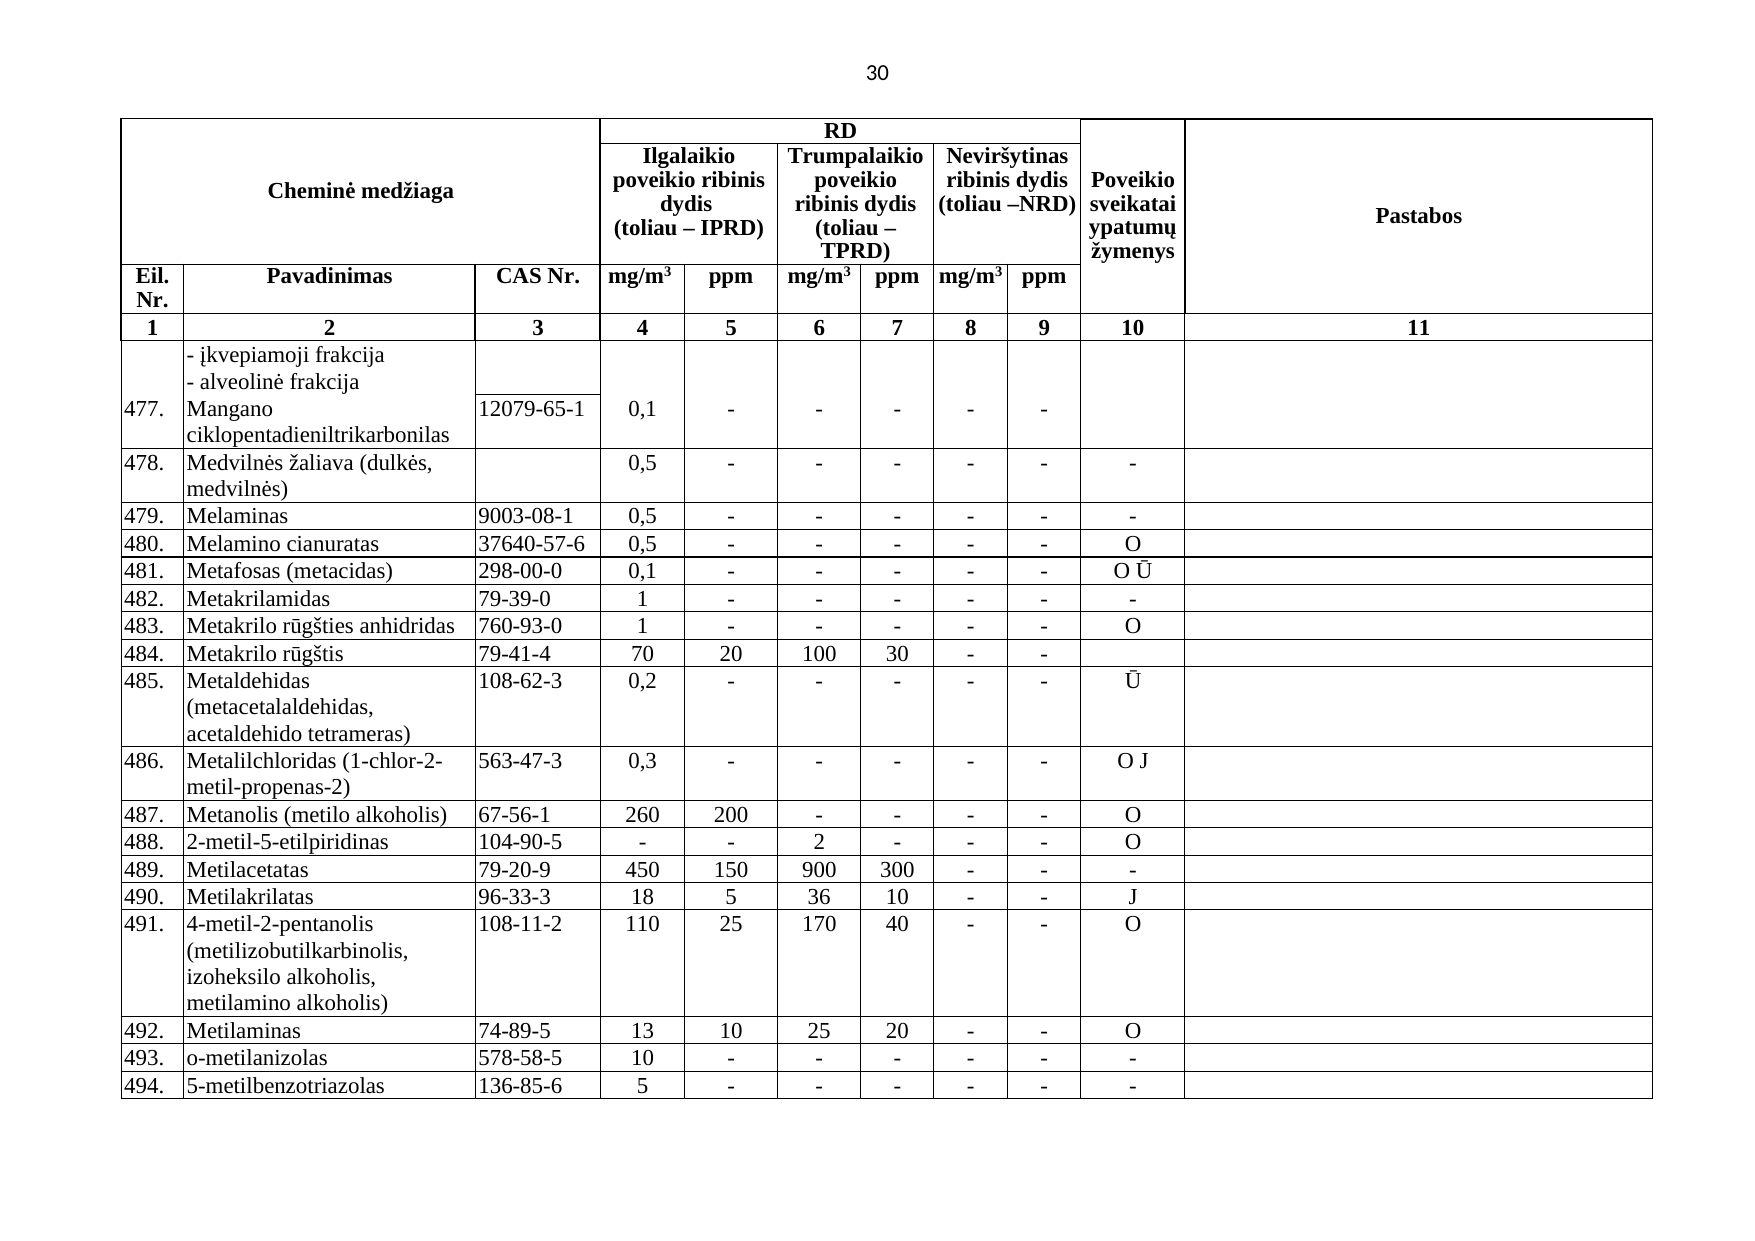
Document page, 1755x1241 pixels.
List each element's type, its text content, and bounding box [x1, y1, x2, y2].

table_cell 900 [778, 856, 860, 882]
table_cell [476, 341, 600, 394]
table_cell 1 [122, 314, 183, 340]
table_cell - - [861, 341, 933, 394]
table_cell 200 [685, 801, 777, 827]
table_cell [1185, 910, 1652, 1016]
table_cell Eil. Nr. [122, 265, 183, 312]
table_cell - [861, 394, 933, 448]
table_cell - [778, 558, 860, 584]
table_cell Metanolis (metilo alkoholis) [184, 801, 475, 827]
table_cell - [1008, 883, 1080, 909]
table_cell - [1008, 667, 1080, 746]
table_cell 150 [685, 856, 777, 882]
table_cell 74-89-5 [476, 1017, 600, 1043]
table_header Cheminė medžiaga [122, 119, 599, 263]
table_cell 18 [601, 883, 684, 909]
table_cell [1185, 341, 1652, 394]
table_cell J [1081, 883, 1184, 909]
table_cell 70 [601, 640, 684, 666]
table_cell - [1081, 585, 1184, 611]
table_cell ppm [685, 265, 777, 312]
table_cell 1 [601, 612, 684, 638]
table_cell 104-90-5 [476, 828, 600, 854]
table_cell 477. [122, 394, 183, 448]
table_cell - [1008, 503, 1080, 529]
table_cell 760-93-0 [476, 612, 600, 638]
table_cell O [1081, 612, 1184, 638]
table_cell 485. [122, 667, 183, 746]
table_cell - [934, 1072, 1007, 1098]
table_cell - [778, 530, 860, 556]
table_cell - [1008, 530, 1080, 556]
table_cell - [1008, 585, 1080, 611]
table_cell 0,2 [601, 667, 684, 746]
table_cell - [685, 1072, 777, 1098]
table_cell 5-metilbenzotriazolas [184, 1072, 475, 1098]
table_cell [1185, 1044, 1652, 1071]
table_cell 9 [1008, 314, 1080, 340]
table_cell [122, 341, 183, 394]
table_cell 110 [601, 910, 684, 1016]
table_cell - [861, 747, 933, 800]
table_cell - [685, 612, 777, 638]
table_cell 491. [122, 910, 183, 1016]
table_cell Metalilchloridas (1-chlor-2-metil-propenas-2) [184, 747, 475, 800]
table_cell 6 [778, 314, 860, 340]
table_cell 300 [861, 856, 933, 882]
table_cell - [778, 801, 860, 827]
table_cell [1185, 585, 1652, 611]
table_cell - [685, 667, 777, 746]
table_cell 79-41-4 [476, 640, 600, 666]
table_cell - [861, 585, 933, 611]
table_cell 37640-57-6 [476, 530, 600, 556]
table_cell - [861, 667, 933, 746]
table_cell [1185, 1072, 1652, 1098]
table_cell 170 [778, 910, 860, 1016]
table_cell 488. [122, 828, 183, 854]
table_cell 486. [122, 747, 183, 800]
table_cell - [1081, 449, 1184, 502]
table_cell Metaldehidas (metacetalaldehidas, acetaldehido tetrameras) [184, 667, 475, 746]
table_cell - [861, 801, 933, 827]
table_cell mg/m3 [601, 265, 684, 312]
table_cell 489. [122, 856, 183, 882]
table_cell - [861, 558, 933, 584]
table_cell 2-metil-5-etilpiridinas [184, 828, 475, 854]
table_cell Metilaminas [184, 1017, 475, 1043]
table_cell - [1008, 394, 1080, 448]
table_cell - [934, 1044, 1007, 1071]
table_cell [1081, 394, 1184, 448]
table_cell 0,1 [601, 394, 684, 448]
table_cell - [861, 449, 933, 502]
table_cell Metakrilamidas [184, 585, 475, 611]
table_cell Melaminas [184, 503, 475, 529]
table_cell 11 [1185, 314, 1652, 340]
table_cell 10 [685, 1017, 777, 1043]
table_cell - [1008, 558, 1080, 584]
table_cell - [934, 856, 1007, 882]
table_cell Pavadinimas [184, 265, 474, 312]
table_cell - [778, 503, 860, 529]
table_cell [1185, 394, 1652, 448]
table_cell - [1081, 1044, 1184, 1071]
table_cell - [934, 1017, 1007, 1043]
table_cell 481. [122, 558, 183, 584]
table_cell - [934, 558, 1007, 584]
table_cell 3 [476, 314, 599, 340]
table_cell Metakrilo rūgštis [184, 640, 475, 666]
table_cell 0,3 [601, 747, 684, 800]
table_cell [1185, 449, 1652, 502]
table_cell - [1081, 856, 1184, 882]
table_cell O [1081, 1017, 1184, 1043]
table_cell 482. [122, 585, 183, 611]
table_cell - [1008, 1044, 1080, 1071]
table_cell - [861, 530, 933, 556]
table_cell - - [778, 341, 860, 394]
table_cell Melamino cianuratas [184, 530, 475, 556]
table_cell 298-00-0 [476, 558, 600, 584]
table_cell 10 [601, 1044, 684, 1071]
table_cell - [934, 667, 1007, 746]
table_cell 0,5 [601, 530, 684, 556]
table_cell - [685, 394, 777, 448]
table_cell 450 [601, 856, 684, 882]
table_cell - [685, 530, 777, 556]
table_cell - [1008, 612, 1080, 638]
table_cell O J [1081, 747, 1184, 800]
table_cell ppm [861, 265, 933, 312]
table_cell O [1081, 828, 1184, 854]
table_cell 20 [861, 1017, 933, 1043]
table_cell - [778, 394, 860, 448]
table_cell - [1008, 828, 1080, 854]
table_cell 1 [601, 585, 684, 611]
table_cell - [861, 1044, 933, 1071]
table_cell - [778, 1044, 860, 1071]
table_cell 40 [861, 910, 933, 1016]
table_cell 487. [122, 801, 183, 827]
table_cell Trumpalaikio poveikio ribinis dydis (toliau –TPRD) [778, 144, 933, 263]
table_cell [476, 449, 600, 502]
table_cell - [861, 1072, 933, 1098]
table_cell 79-20-9 [476, 856, 600, 882]
table_cell - [934, 883, 1007, 909]
table_cell [1185, 612, 1652, 638]
table_cell 25 [778, 1017, 860, 1043]
table_cell 5 [685, 314, 777, 340]
table_cell 483. [122, 612, 183, 638]
table_cell - [934, 612, 1007, 638]
table_cell - [934, 503, 1007, 529]
table_cell 10 [1081, 314, 1184, 340]
table_cell - [861, 828, 933, 854]
table_cell 36 [778, 883, 860, 909]
table_cell [1185, 1017, 1652, 1043]
table_cell 484. [122, 640, 183, 666]
table_cell - [1008, 1072, 1080, 1098]
table_cell - įkvepiamoji frakcija - alveolinė frakcija [184, 341, 475, 394]
table_cell 30 [861, 640, 933, 666]
table_cell - [934, 747, 1007, 800]
table_cell O [1081, 910, 1184, 1016]
table_cell - [934, 640, 1007, 666]
table_cell O [1081, 530, 1184, 556]
table_cell 108-62-3 [476, 667, 600, 746]
table_cell Mangano ciklopentadieniltrikarbonilas [184, 394, 475, 448]
table_cell Metilacetatas [184, 856, 475, 882]
table_cell 478. [122, 449, 183, 502]
table_cell 479. [122, 503, 183, 529]
table_cell Metakrilo rūgšties anhidridas [184, 612, 475, 638]
table_cell mg/m3 [934, 265, 1007, 312]
table_cell [1185, 640, 1652, 666]
table_cell [1185, 856, 1652, 882]
table_cell - [1081, 341, 1184, 394]
table_cell 13 [601, 1017, 684, 1043]
table_cell Metilakrilatas [184, 883, 475, 909]
table_cell 7 [861, 314, 933, 340]
table_cell - [934, 394, 1007, 448]
table_cell 9003-08-1 [476, 503, 600, 529]
table_cell - [934, 910, 1007, 1016]
table_cell Metafosas (metacidas) [184, 558, 475, 584]
table_cell 25 [685, 910, 777, 1016]
table_cell - [685, 1044, 777, 1071]
table_cell - [778, 585, 860, 611]
table_cell - [1081, 503, 1184, 529]
table_cell 0,1 [601, 558, 684, 584]
table_cell 5 [685, 883, 777, 909]
table_cell - [685, 747, 777, 800]
table_cell 494. [122, 1072, 183, 1098]
table_cell - - [685, 341, 777, 394]
table_cell - [1008, 449, 1080, 502]
table_cell 10 [861, 883, 933, 909]
table_cell [1185, 828, 1652, 854]
table_cell [1185, 503, 1652, 529]
table_cell - - [934, 341, 1007, 394]
table_cell 0,5 [601, 503, 684, 529]
table_cell - [1008, 801, 1080, 827]
table_cell - [1008, 910, 1080, 1016]
table_cell 492. [122, 1017, 183, 1043]
table_header Pastabos [1186, 120, 1652, 312]
table_cell 4-metil-2-pentanolis (metilizobutilkarbinolis, izoheksilo alkoholis, metilamino alkoholis) [184, 910, 475, 1016]
table_cell Medvilnės žaliava (dulkės, medvilnės) [184, 449, 475, 502]
table_cell 2 [184, 314, 474, 340]
table_cell [1185, 801, 1652, 827]
table_cell mg/m3 [778, 265, 860, 312]
table_cell 490. [122, 883, 183, 909]
table_cell 12079-65-1 [476, 395, 600, 448]
table_cell - [778, 612, 860, 638]
table_cell - [861, 612, 933, 638]
table_cell 8 [934, 314, 1007, 340]
table_cell [1185, 558, 1652, 584]
table_cell - [685, 828, 777, 854]
table_cell 260 [601, 801, 684, 827]
table_cell [601, 341, 684, 394]
table_cell O [1081, 801, 1184, 827]
table_cell - [778, 449, 860, 502]
table_cell - [934, 530, 1007, 556]
table_cell - [1081, 1072, 1184, 1098]
table_cell 20 [685, 640, 777, 666]
table_cell - [861, 503, 933, 529]
table_cell - - [1008, 341, 1080, 394]
table_cell 96-33-3 [476, 883, 600, 909]
table_cell 480. [122, 530, 183, 556]
table_cell 563-47-3 [476, 747, 600, 800]
table_cell - [778, 1072, 860, 1098]
table_cell 4 [601, 314, 684, 340]
table_header RD [601, 119, 1080, 143]
table_cell - [1008, 856, 1080, 882]
table_cell - [685, 558, 777, 584]
table_cell - [934, 585, 1007, 611]
table_cell - [601, 828, 684, 854]
table_cell 79-39-0 [476, 585, 600, 611]
table_cell 2 [778, 828, 860, 854]
table_cell - [1008, 747, 1080, 800]
table_cell CAS Nr. [476, 265, 599, 312]
table_cell 578-58-5 [476, 1044, 600, 1071]
table_cell 67-56-1 [476, 801, 600, 827]
table_cell - [685, 585, 777, 611]
table_cell 100 [778, 640, 860, 666]
table_cell 5 [601, 1072, 684, 1098]
table_cell 108-11-2 [476, 910, 600, 1016]
table_cell o-metilanizolas [184, 1044, 475, 1071]
table_cell ppm [1008, 265, 1080, 312]
table_cell 136-85-6 [476, 1072, 600, 1098]
table_cell Neviršytinas ribinis dydis (toliau –NRD) [934, 144, 1080, 263]
table_cell Ū [1081, 667, 1184, 746]
table_cell [1185, 667, 1652, 746]
table_cell [1185, 747, 1652, 800]
table_cell - [934, 828, 1007, 854]
table_cell - [934, 449, 1007, 502]
table_cell - [778, 667, 860, 746]
table_cell [1185, 883, 1652, 909]
table_header Poveikio sveikatai ypatumų žymenys [1081, 120, 1184, 312]
table_cell - [1008, 640, 1080, 666]
table_cell [1185, 530, 1652, 556]
table_cell - [778, 747, 860, 800]
table_cell - [1008, 1017, 1080, 1043]
table_cell O Ū [1081, 558, 1184, 584]
table_cell - [934, 801, 1007, 827]
table_cell 0,5 [601, 449, 684, 502]
table_cell - [685, 503, 777, 529]
table_cell 493. [122, 1044, 183, 1071]
table_cell Ilgalaikio poveikio ribinis dydis (toliau – IPRD) [601, 144, 777, 263]
table_cell [1081, 640, 1184, 666]
table_cell - [685, 449, 777, 502]
